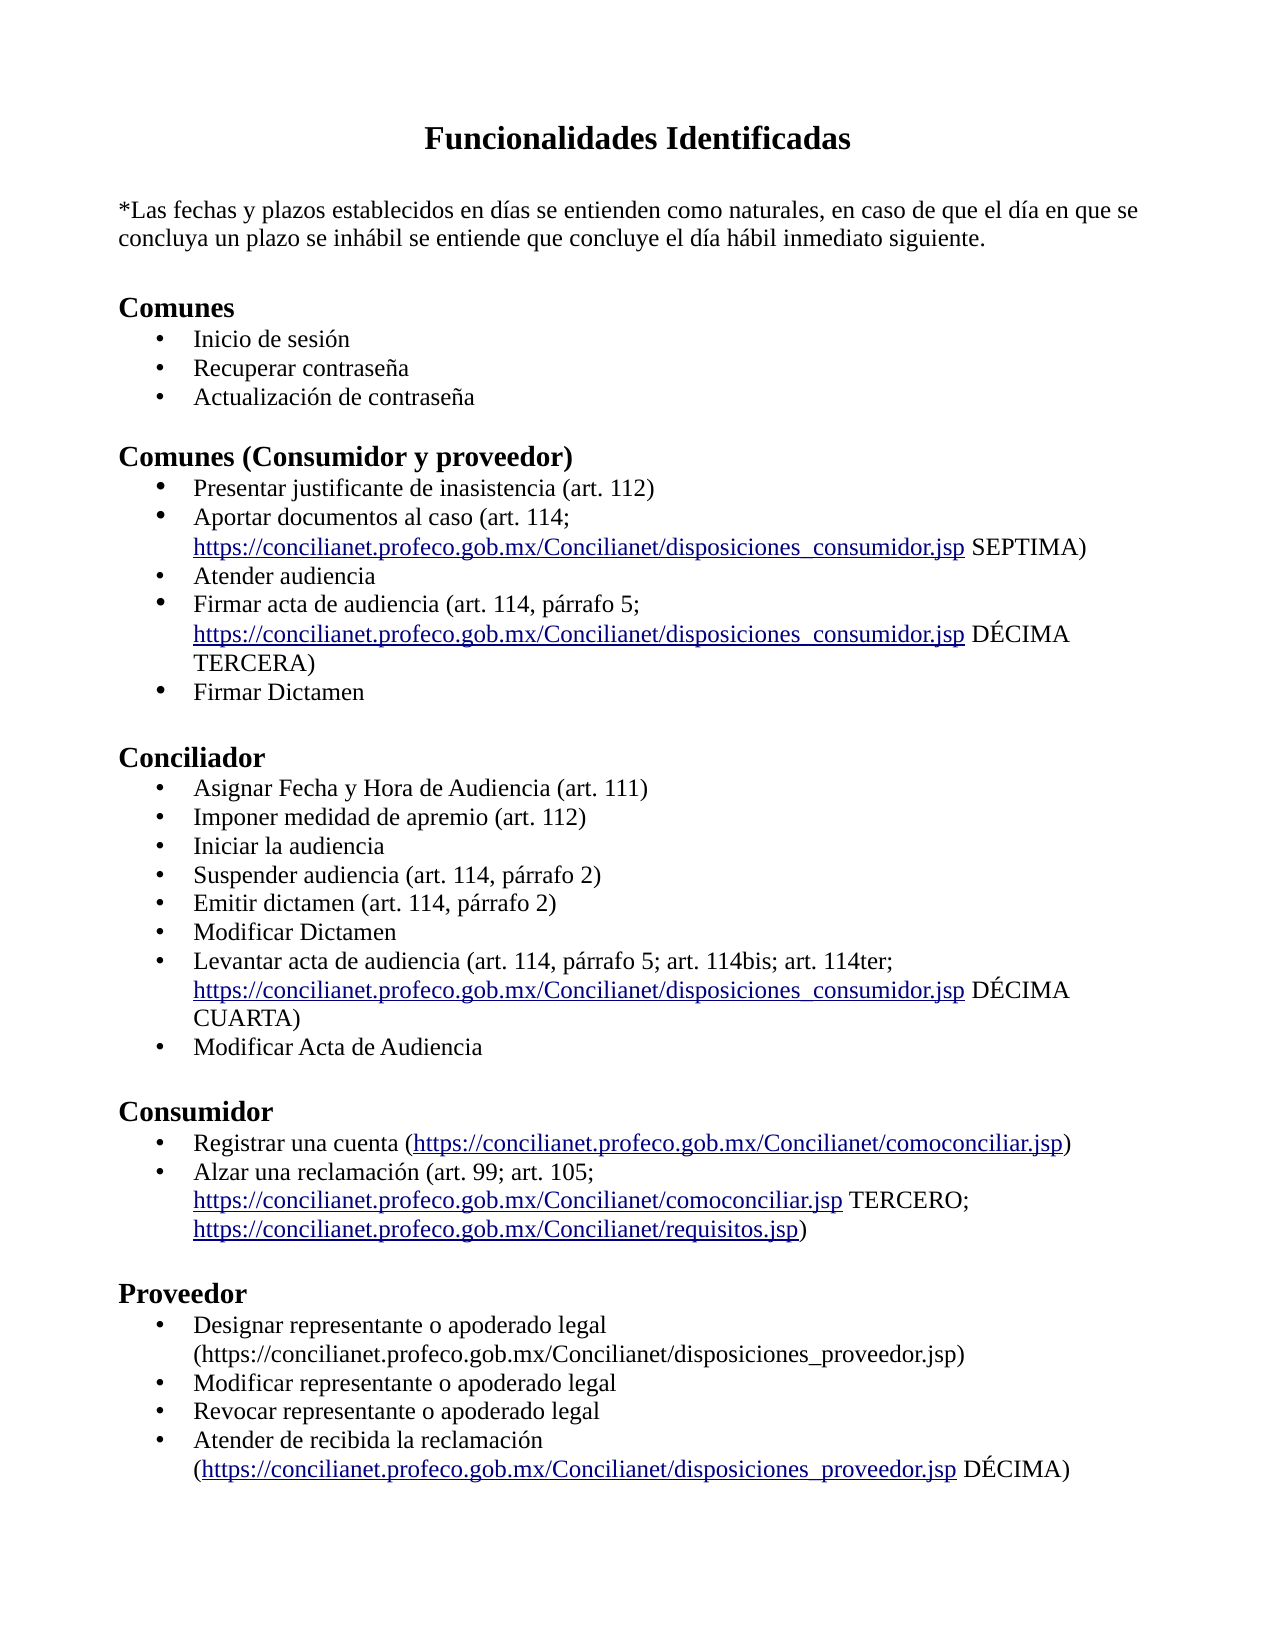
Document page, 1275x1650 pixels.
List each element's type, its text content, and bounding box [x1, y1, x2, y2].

text Proveedor [118, 1277, 1157, 1310]
text Consumidor [118, 1094, 1157, 1128]
list Levantar acta de audiencia (art. 114, párrafo 5; art. 114bis; art. 114ter; https://concilianet.profeco.gob.mx/Concilianet/disposiciones_consumidor.jsp DÉCIMA CUARTA) [156, 946, 1157, 1032]
list Atender de recibida la reclamación (https://concilianet.profeco.gob.mx/Concilianet/disposiciones_proveedor.jsp DÉCIMA) [156, 1425, 1157, 1483]
list Asignar Fecha y Hora de Audiencia (art. 111) [156, 773, 1157, 802]
list Iniciar la audiencia [156, 831, 1157, 860]
list Emitir dictamen (art. 114, párrafo 2) [156, 888, 1157, 917]
list Presentar justificante de inasistencia (art. 112) [156, 473, 1157, 502]
list Suspender audiencia (art. 114, párrafo 2) [156, 860, 1157, 888]
text Comunes [118, 291, 1157, 324]
list Designar representante o apoderado legal (https://concilianet.profeco.gob.mx/Concilianet/disposiciones_proveedor.jsp) [156, 1310, 1157, 1368]
list Inicio de sesión [156, 324, 1157, 353]
list Modificar Acta de Audiencia [156, 1032, 1157, 1061]
list Modificar Dictamen [156, 917, 1157, 946]
list Recuperar contraseña [156, 353, 1157, 382]
list Revocar representante o apoderado legal [156, 1396, 1157, 1425]
list Atender audiencia [156, 561, 1157, 589]
text *Las fechas y plazos establecidos en días se entienden como naturales, en caso de que el día en que se concluya un plazo se inhábil se entiende que concluye el día hábil inmediato siguiente. [118, 195, 1157, 252]
text Conciliador [118, 740, 1157, 773]
list Aportar documentos al caso (art. 114; https://concilianet.profeco.gob.mx/Concilianet/disposiciones_consumidor.jsp SEPTIMA) [156, 502, 1157, 561]
list Actualización de contraseña [156, 382, 1157, 410]
list Modificar representante o apoderado legal [156, 1368, 1157, 1396]
list Registrar una cuenta (https://concilianet.profeco.gob.mx/Concilianet/comoconciliar.jsp) [156, 1128, 1157, 1157]
list Imponer medidad de apremio (art. 112) [156, 802, 1157, 831]
list Firmar Dictamen [156, 677, 1157, 706]
text Funcionalidades Identificadas [118, 118, 1157, 156]
text Comunes (Consumidor y proveedor) [118, 439, 1157, 473]
list Firmar acta de audiencia (art. 114, párrafo 5; https://concilianet.profeco.gob.mx/Concilianet/disposiciones_consumidor.jsp DÉCIMA TERCERA) [156, 589, 1157, 677]
list Alzar una reclamación (art. 99; art. 105; https://concilianet.profeco.gob.mx/Concilianet/comoconciliar.jsp TERCERO; https://concilianet.profeco.gob.mx/Concilianet/requisitos.jsp) [156, 1157, 1157, 1243]
